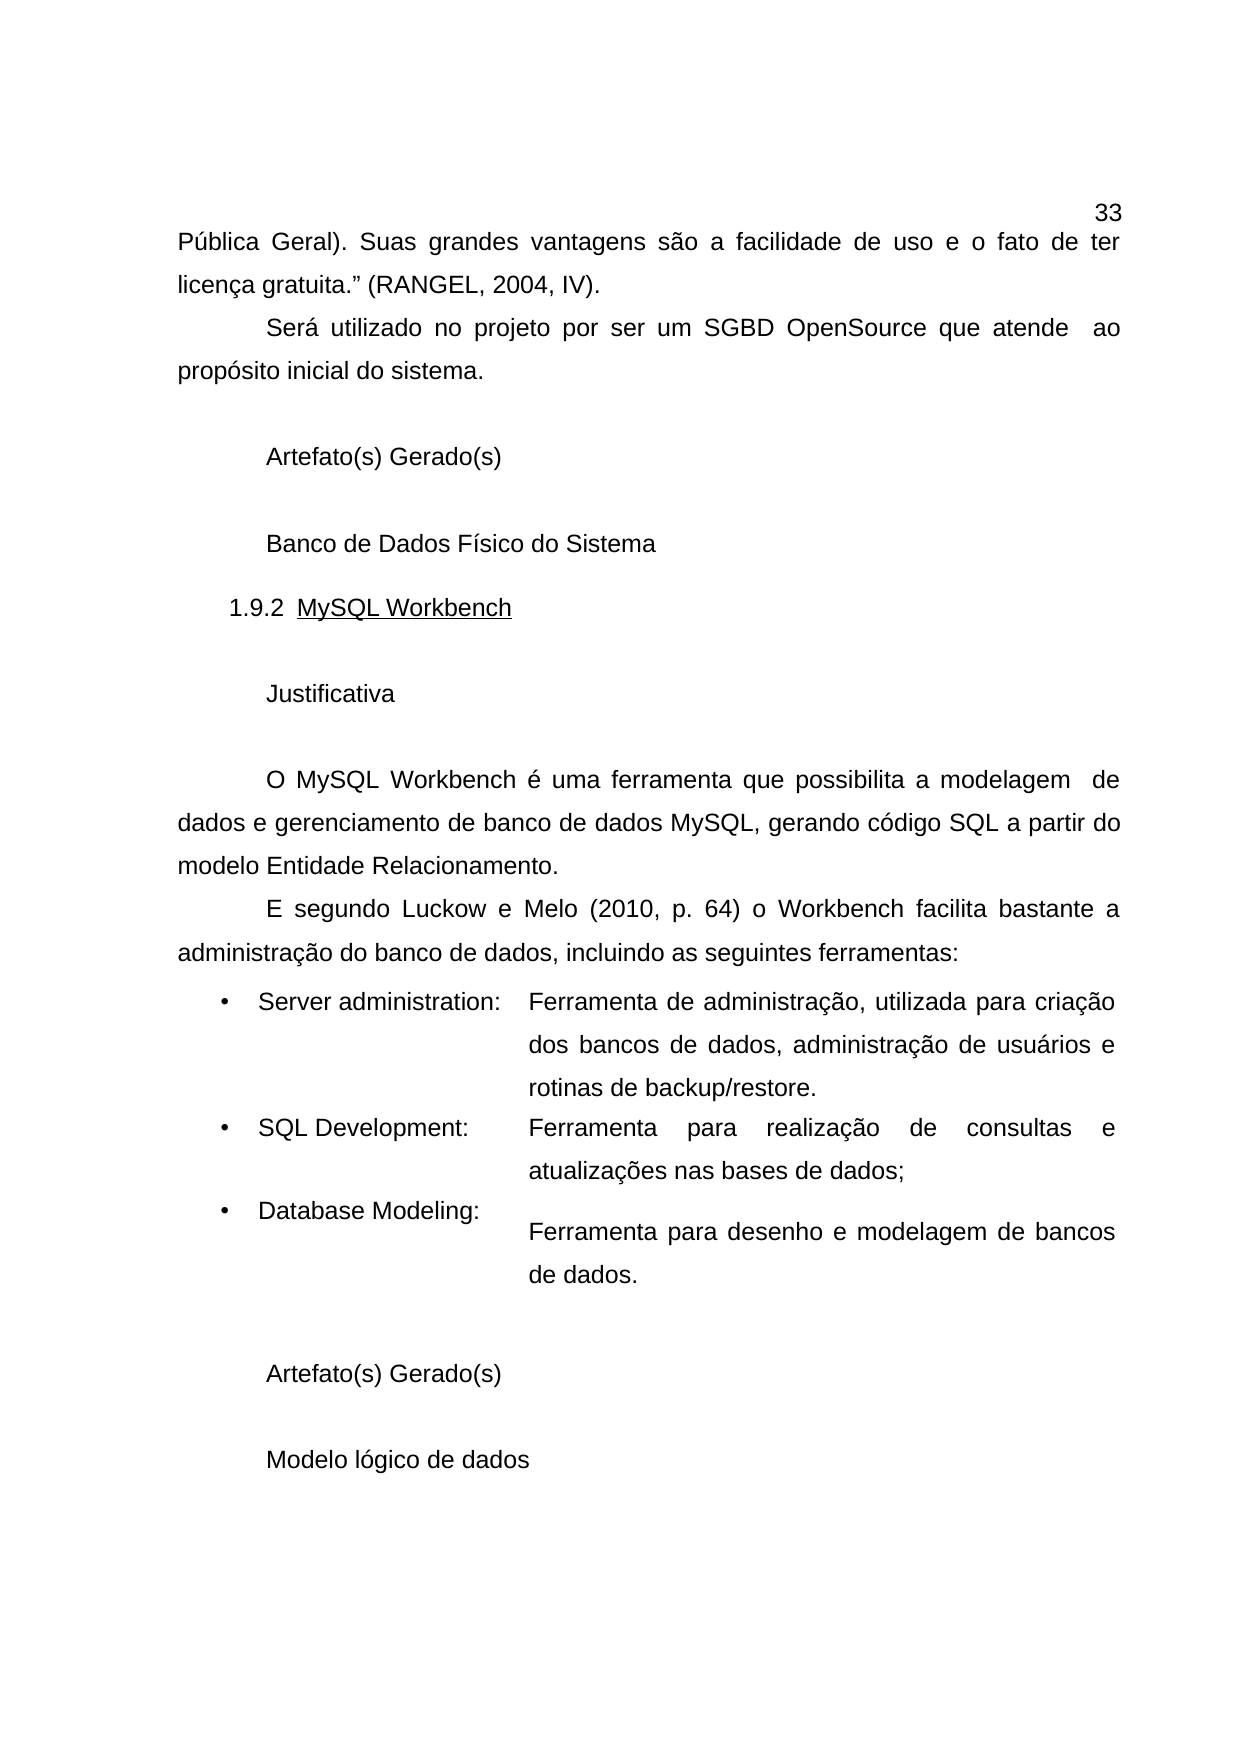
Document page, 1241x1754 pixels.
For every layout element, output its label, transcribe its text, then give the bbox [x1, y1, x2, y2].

text Banco de Dados Físico do Sistema [177, 529, 1122, 557]
text E segundo Luckow e Melo (2010, p. 64) o Workbench facilita bastante a administração do banco de dados, incluindo as seguintes ferramentas: [177, 894, 1122, 966]
text Justificativa [177, 679, 1122, 708]
text Será utilizado no projeto por ser um SGBD OpenSource que atende ao propósito inicial do sistema. [177, 313, 1122, 385]
table_cell SQL Development: [177, 1107, 523, 1191]
text O MySQL Workbench é uma ferramenta que possibilita a modelagem de dados e gerenciamento de banco de dados MySQL, gerando código SQL a partir do modelo Entidade Relacionamento. [177, 765, 1122, 880]
table_cell Ferramenta para realização de consultas e atualizações nas bases de dados; [523, 1107, 1122, 1191]
text Modelo lógico de dados [177, 1445, 1122, 1474]
table_header Ferramenta de administração, utilizada para criação dos bancos de dados, administração de usuários e rotinas de backup/restore. [523, 981, 1122, 1107]
table_cell Ferramenta para desenho e modelagem de bancos de dados. [523, 1191, 1122, 1316]
text Artefato(s) Gerado(s) [177, 442, 1122, 471]
table_cell Database Modeling: [177, 1191, 523, 1316]
subtitle MySQL Workbench [222, 593, 1122, 621]
table_header Server administration: [177, 981, 523, 1107]
text Artefato(s) Gerado(s) [177, 1359, 1122, 1387]
text Pública Geral). Suas grandes vantagens são a facilidade de uso e o fato de ter licença gratuita.” (RANGEL, 2004, IV). [177, 227, 1122, 299]
